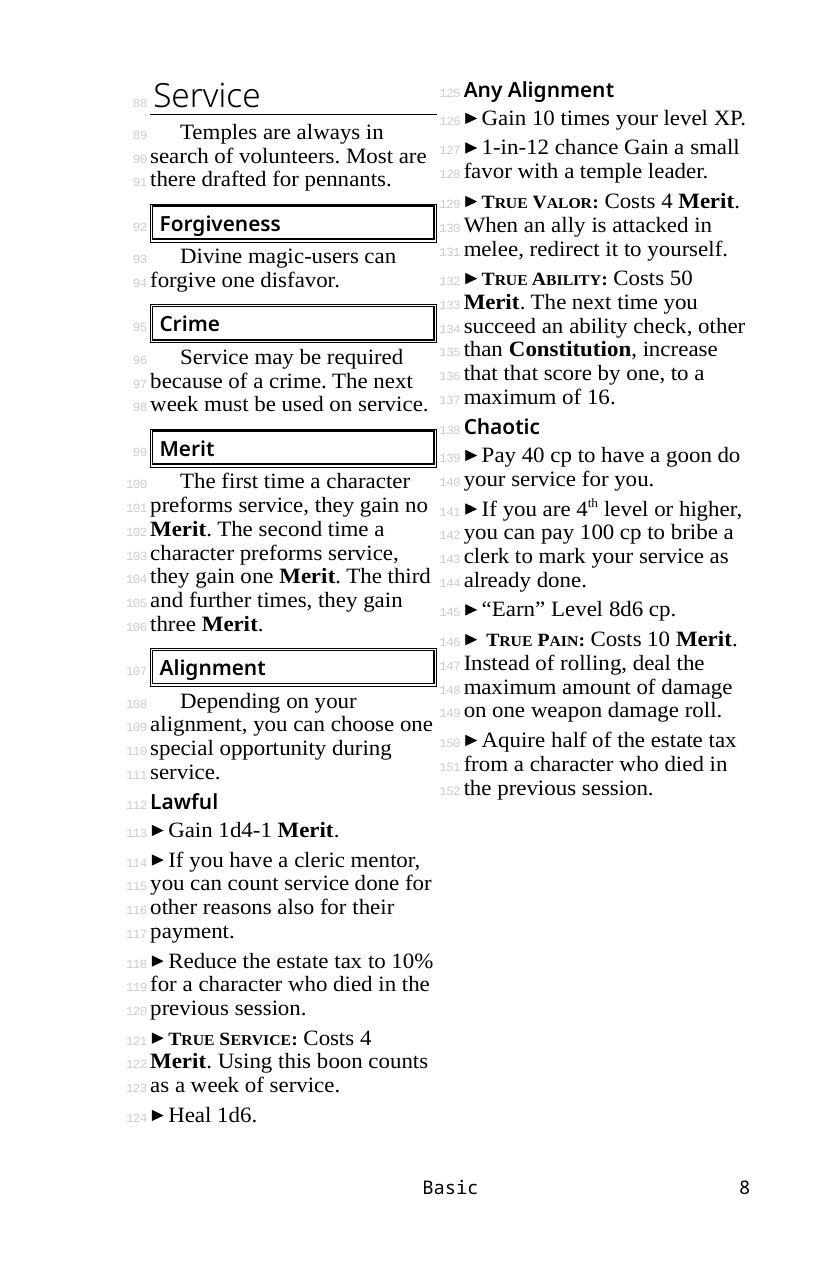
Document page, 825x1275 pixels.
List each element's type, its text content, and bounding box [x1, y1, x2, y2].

list “Earn” Level 8d6 cp. [463, 598, 750, 622]
list 1-in-12 chance Gain a small favor with a temple leader. [463, 136, 750, 183]
list True Ability: Costs 50 Merit. The next time you succeed an ability check, other than constitution, increase that that score by one, to a maximum of 16. [463, 267, 750, 409]
text Depending on your alignment, you can choose one special opportunity during service. [150, 689, 437, 784]
subtitle Chaotic [463, 412, 750, 441]
list Gain 10 times your level XP. [463, 106, 750, 130]
list True Pain: Costs 10 Merit. Instead of rolling, deal the maximum amount of damage on one weapon damage roll. [463, 628, 750, 723]
list If you are 4th level or higher, you can pay 100 cp to bribe a clerk to mark your service as already done. [463, 497, 750, 592]
subtitle service [150, 75, 437, 114]
list Heal 1d6. [150, 1103, 437, 1127]
list Gain 1d4-1 Merit. [150, 818, 437, 842]
text Service may be required because of a crime. The next week must be used on service. [150, 345, 437, 417]
list Aquire half of the estate tax from a character who died in the previous session. [463, 729, 750, 800]
subtitle Merit [153, 432, 433, 463]
text Divine magic-users can forgive one disfavor. [150, 245, 437, 292]
text The first time a character preforms service, they gain no Merit. The second time a character preforms service, they gain one Merit. The third and further times, they gain three Merit. [150, 470, 437, 636]
subtitle Any Alignment [463, 75, 750, 103]
text Temples are always in search of volunteers. Most are there drafted for pennants. [150, 120, 437, 192]
list If you have a cleric mentor, you can count service done for other reasons also for their payment. [150, 848, 437, 943]
subtitle Forgiveness [153, 207, 433, 238]
list True Service: Costs 4 Merit. Using this boon counts as a week of service. [150, 1026, 437, 1097]
list True Valor: Costs 4 Merit. When an ally is attacked in melee, redirect it to yourself. [463, 189, 750, 261]
list Reduce the estate tax to 10% for a character who died in the previous session. [150, 949, 437, 1020]
list Pay 40 cp to have a goon do your service for you. [463, 444, 750, 491]
subtitle Lawful [150, 787, 437, 816]
